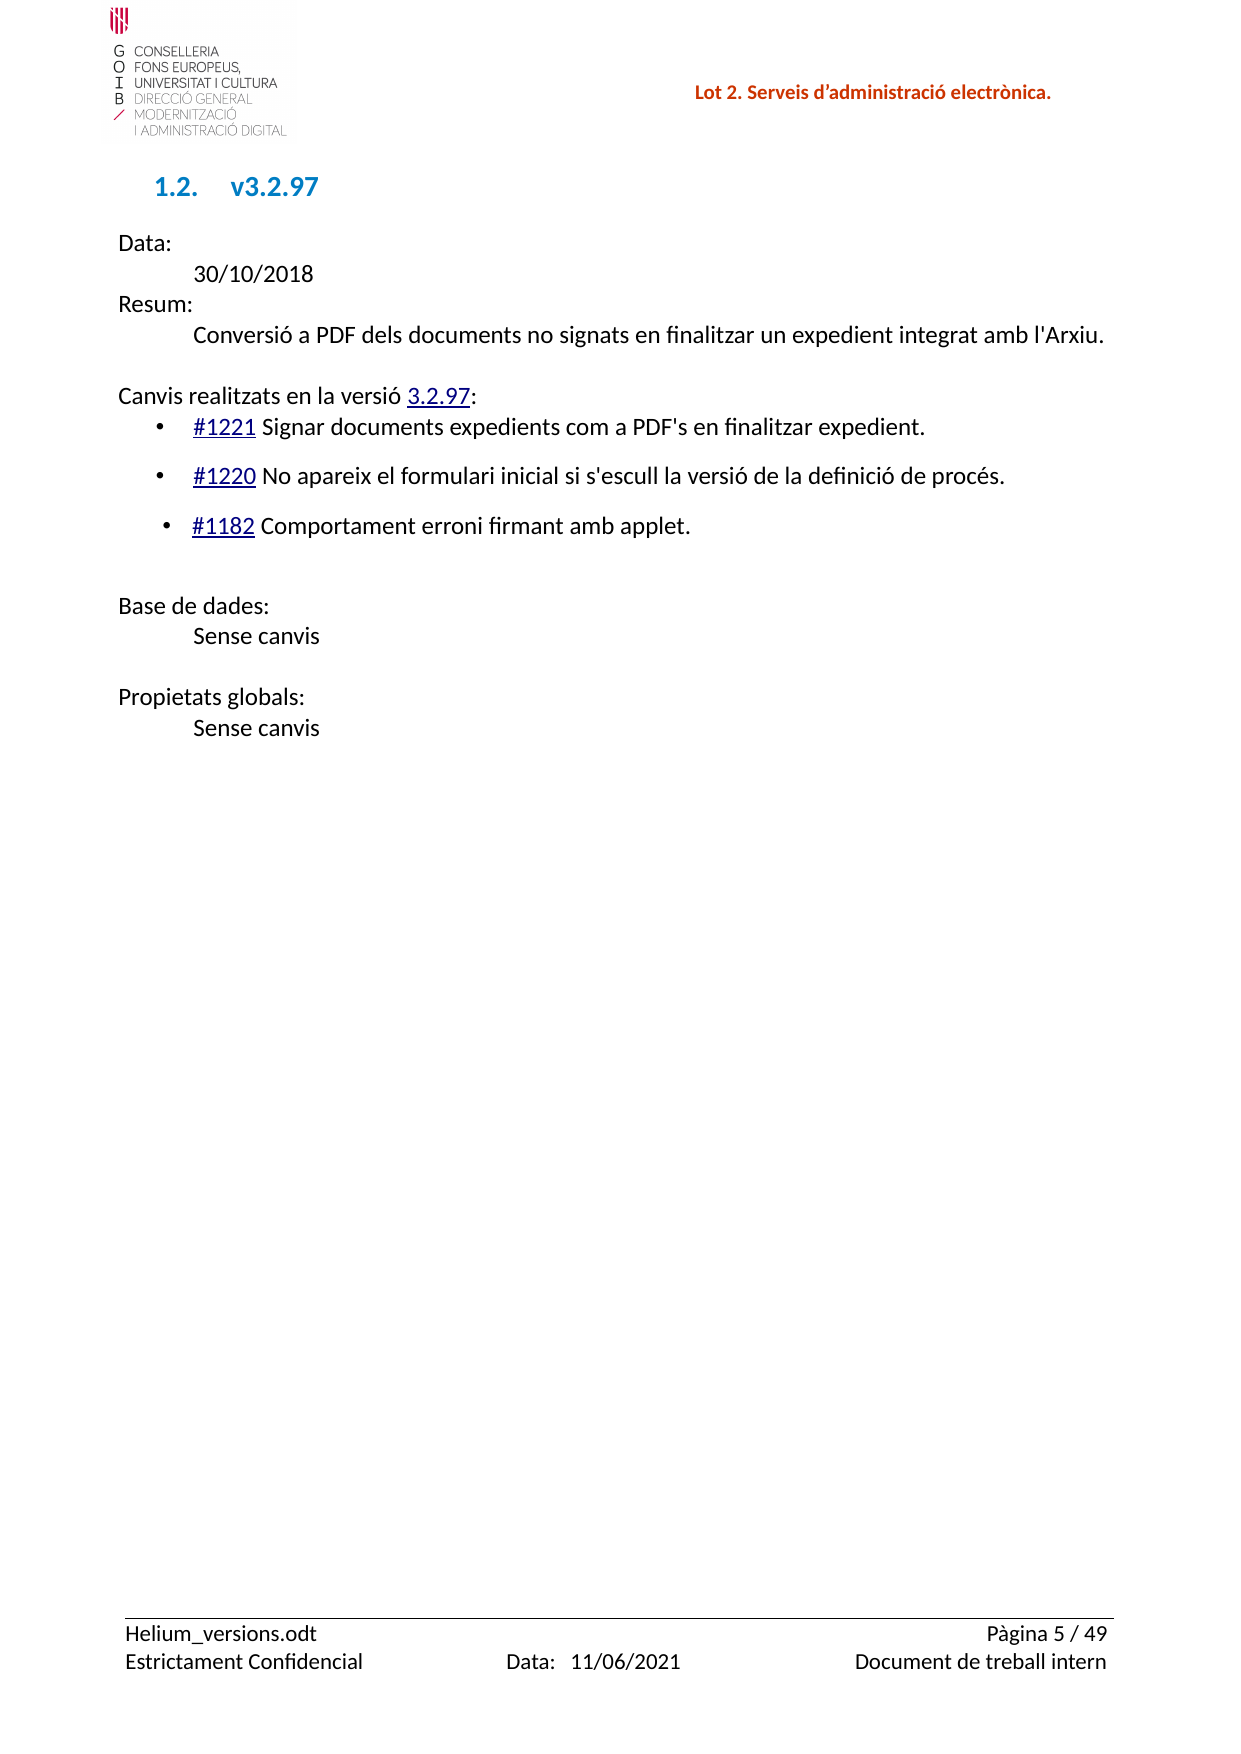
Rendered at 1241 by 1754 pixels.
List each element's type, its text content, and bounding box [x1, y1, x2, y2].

text Sense canvis [118, 621, 1122, 651]
text Canvis realitzats en la versió 3.2.97: [118, 380, 1122, 411]
subtitle v3.2.97 [153, 168, 1122, 204]
text Resum: [118, 289, 1122, 319]
text 30/10/2018 [118, 258, 1122, 289]
picture [100, 0, 297, 144]
text Sense canvis [118, 712, 1122, 743]
text Data: [118, 228, 1122, 258]
text Conversió a PDF dels documents no signats en finalitzar un expedient integrat amb l'Arxiu. [118, 319, 1122, 350]
list #1221 Signar documents expedients com a PDF's en finalitzar expedient. [156, 411, 1122, 441]
list #1182 Comportament erroni firmant amb applet. [162, 510, 1122, 540]
text Propietats globals: [118, 682, 1122, 712]
list #1220 No apareix el formulari inicial si s'escull la versió de la definició de procés. [156, 460, 1122, 491]
text Base de dades: [118, 590, 1122, 621]
